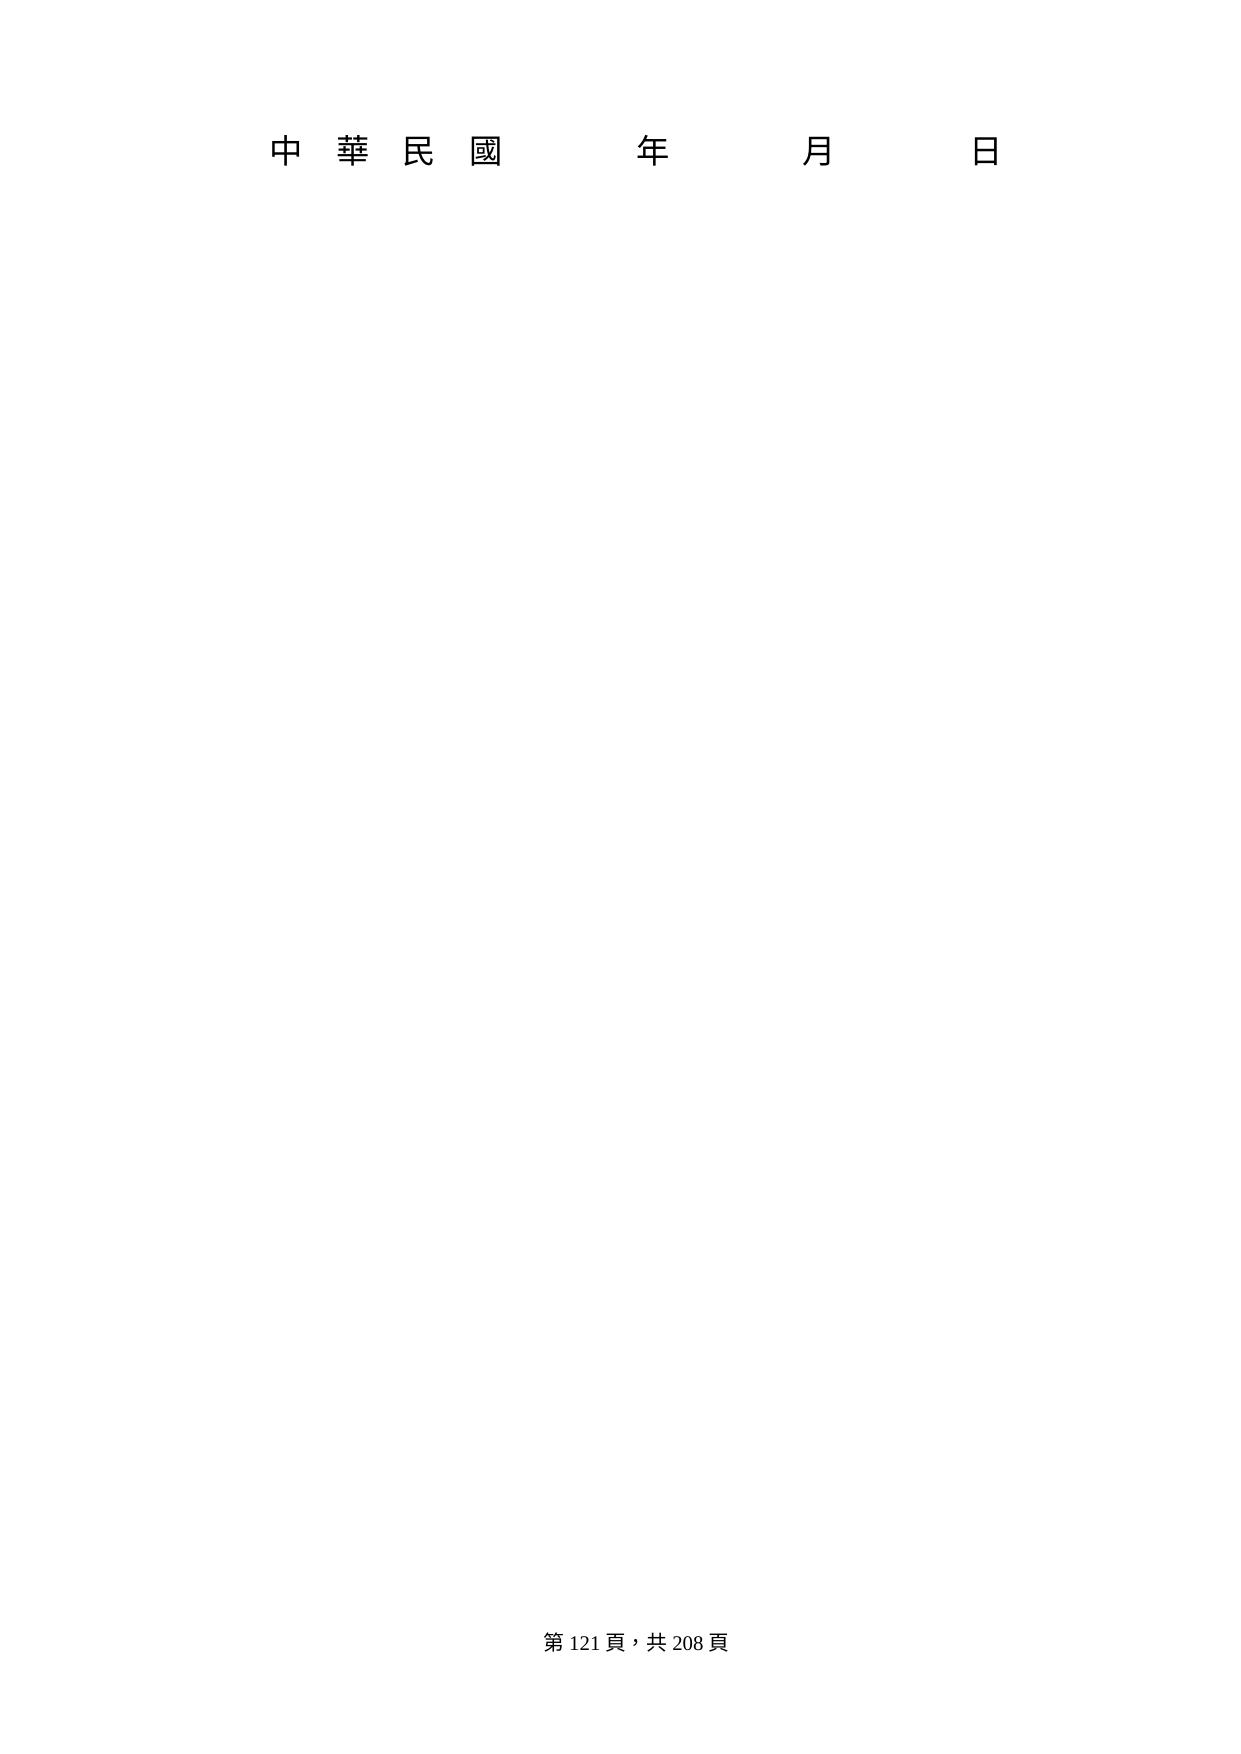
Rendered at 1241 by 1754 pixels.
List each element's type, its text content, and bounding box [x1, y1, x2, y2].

text 中 華 民 國 年 月 日 [150, 108, 1122, 170]
